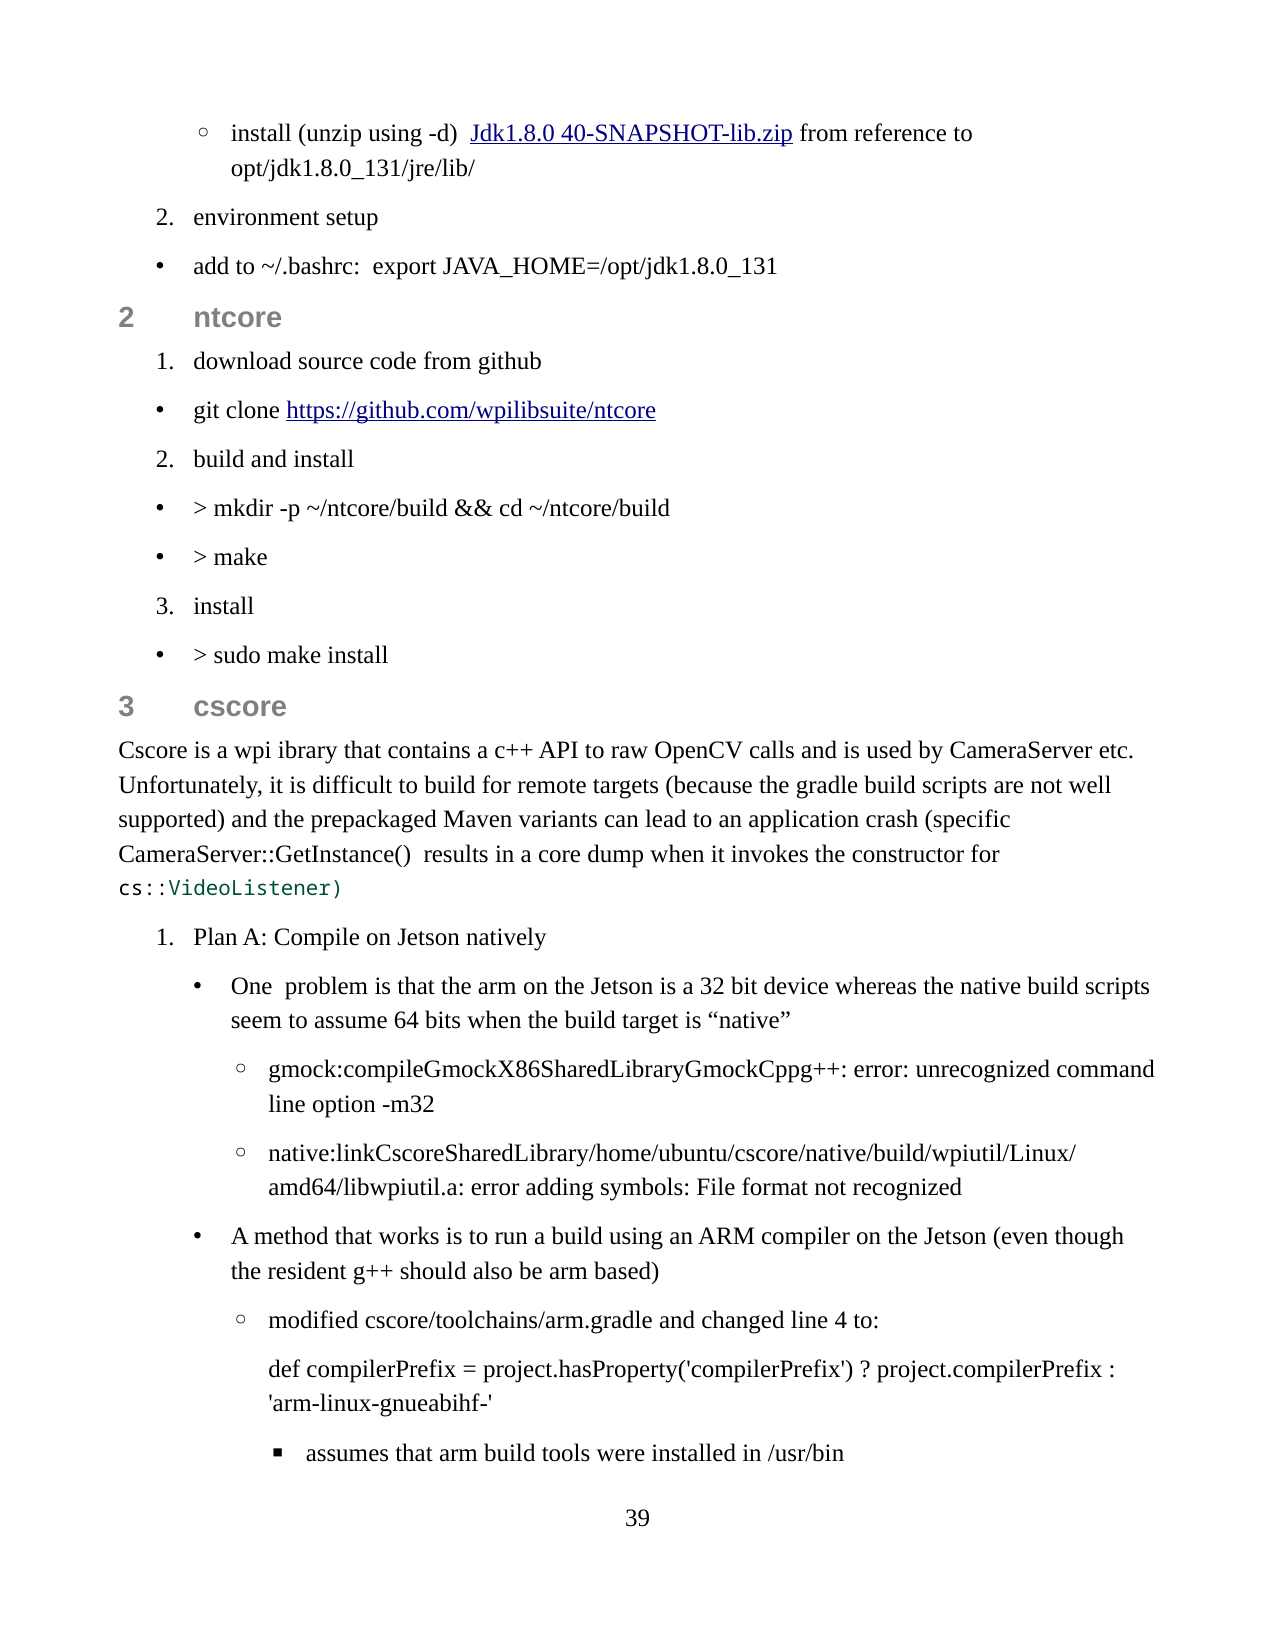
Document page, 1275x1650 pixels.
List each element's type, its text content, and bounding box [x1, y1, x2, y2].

list def compilerPrefix = project.hasProperty('compilerPrefix') ? project.compilerPrefix : 'arm-linux-gnueabihf-' [231, 1354, 1157, 1417]
list build and install [156, 444, 1157, 473]
text Cscore is a wpi ibrary that contains a c++ API to raw OpenCV calls and is used by CameraServer etc. Unfortunately, it is difficult to build for remote targets (because the gradle build scripts are not well supported) and the prepackaged Maven variants can lead to an application crash (specific CameraServer::GetInstance() results in a core dump when it invokes the constructor for cs::VideoListener) [118, 735, 1157, 902]
list assumes that arm build tools were installed in /usr/bin [268, 1438, 1157, 1466]
list native:linkCscoreSharedLibrary/home/ubuntu/cscore/native/build/wpiutil/Linux/amd64/libwpiutil.a: error adding symbols: File format not recognized [231, 1138, 1157, 1201]
list Plan A: Compile on Jetson natively [156, 922, 1157, 951]
subtitle ntcore [118, 300, 1157, 333]
list > mkdir -p ~/ntcore/build && cd ~/ntcore/build [156, 493, 1157, 522]
list > sudo make install [156, 640, 1157, 669]
list > make [156, 542, 1157, 571]
list install [156, 591, 1157, 620]
list download source code from github [156, 346, 1157, 374]
list gmock:compileGmockX86SharedLibraryGmockCppg++: error: unrecognized command line option -m32 [231, 1054, 1157, 1118]
list install (unzip using -d) Jdk1.8.0 40-SNAPSHOT-lib.zip from reference to opt/jdk1.8.0_131/jre/lib/ [193, 118, 1157, 181]
list modified cscore/toolchains/arm.gradle and changed line 4 to: [231, 1305, 1157, 1334]
list One problem is that the arm on the Jetson is a 32 bit device whereas the native build scripts seem to assume 64 bits when the build target is “native” [193, 971, 1157, 1034]
list git clone https://github.com/wpilibsuite/ntcore [156, 395, 1157, 424]
list A method that works is to run a build using an ARM compiler on the Jetson (even though the resident g++ should also be arm based) [193, 1221, 1157, 1285]
list add to ~/.bashrc: export JAVA_HOME=/opt/jdk1.8.0_131 [156, 251, 1157, 279]
list environment setup [156, 202, 1157, 230]
subtitle cscore [118, 689, 1157, 723]
